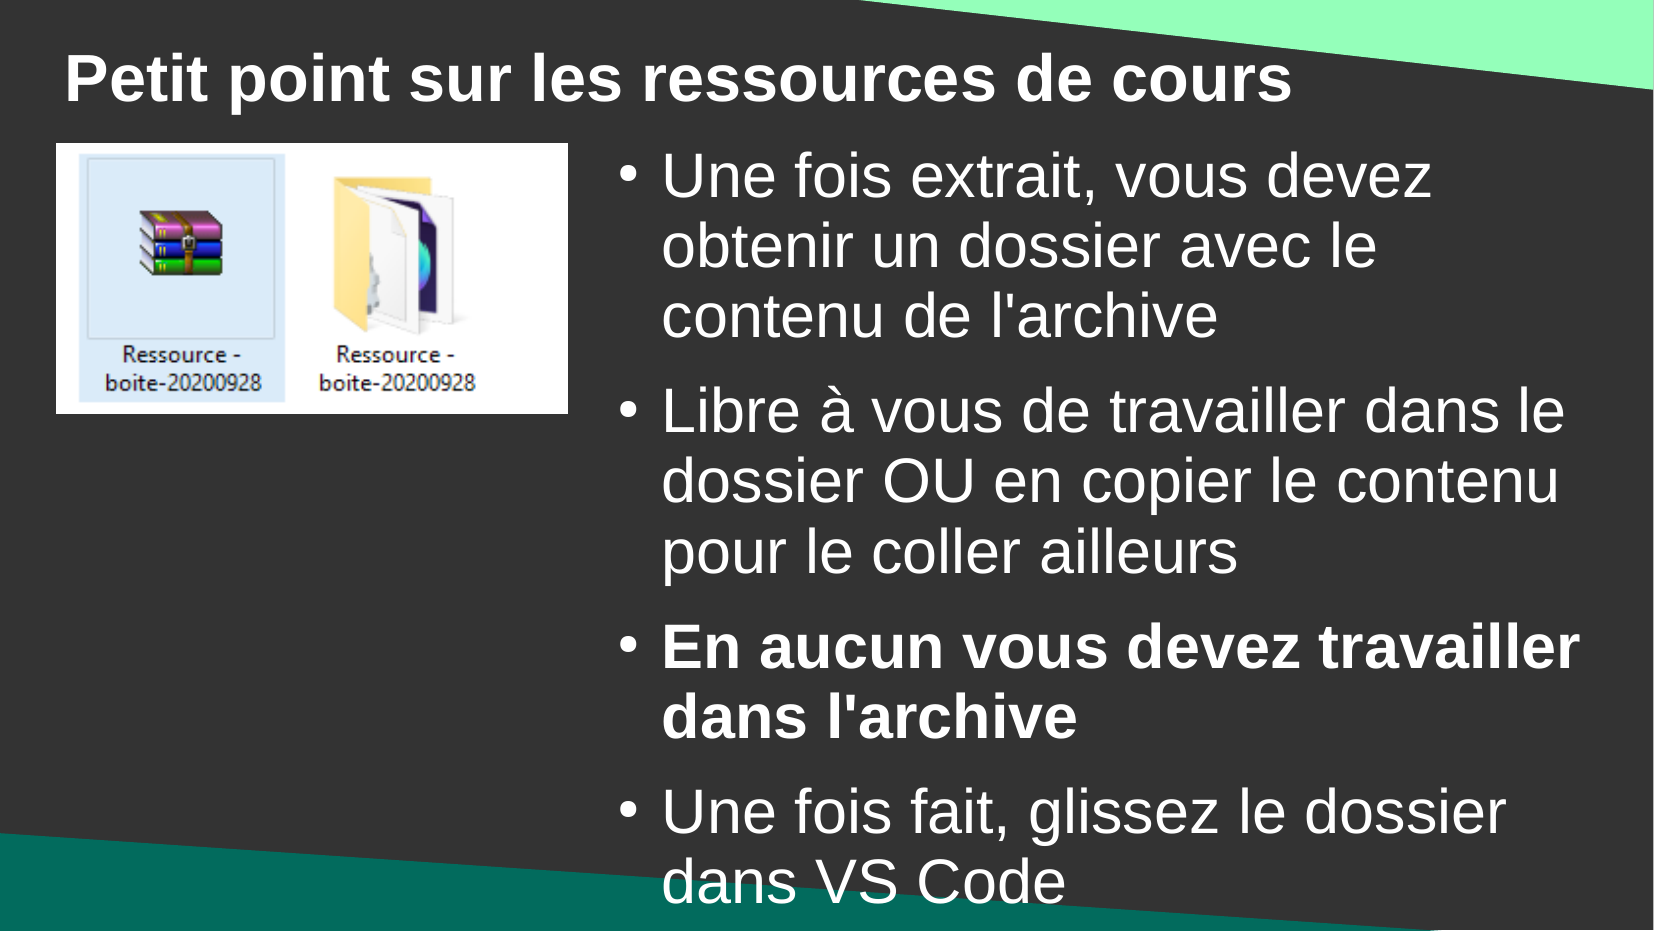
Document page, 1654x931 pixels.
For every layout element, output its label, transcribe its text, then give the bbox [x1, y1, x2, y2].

picture [56, 143, 568, 414]
text_box [858, 0, 1654, 90]
title Petit point sur les ressources de cours [64, 40, 1553, 118]
list Une fois extrait, vous devez obtenir un dossier avec le contenu de l'archive Libre à vous de travailler dans le dossier OU en copier le contenu pour le coller ailleurs En aucun vous devez travailler dans l'archive Une fois fait, glissez le dossier dans VS Code [602, 140, 1620, 922]
